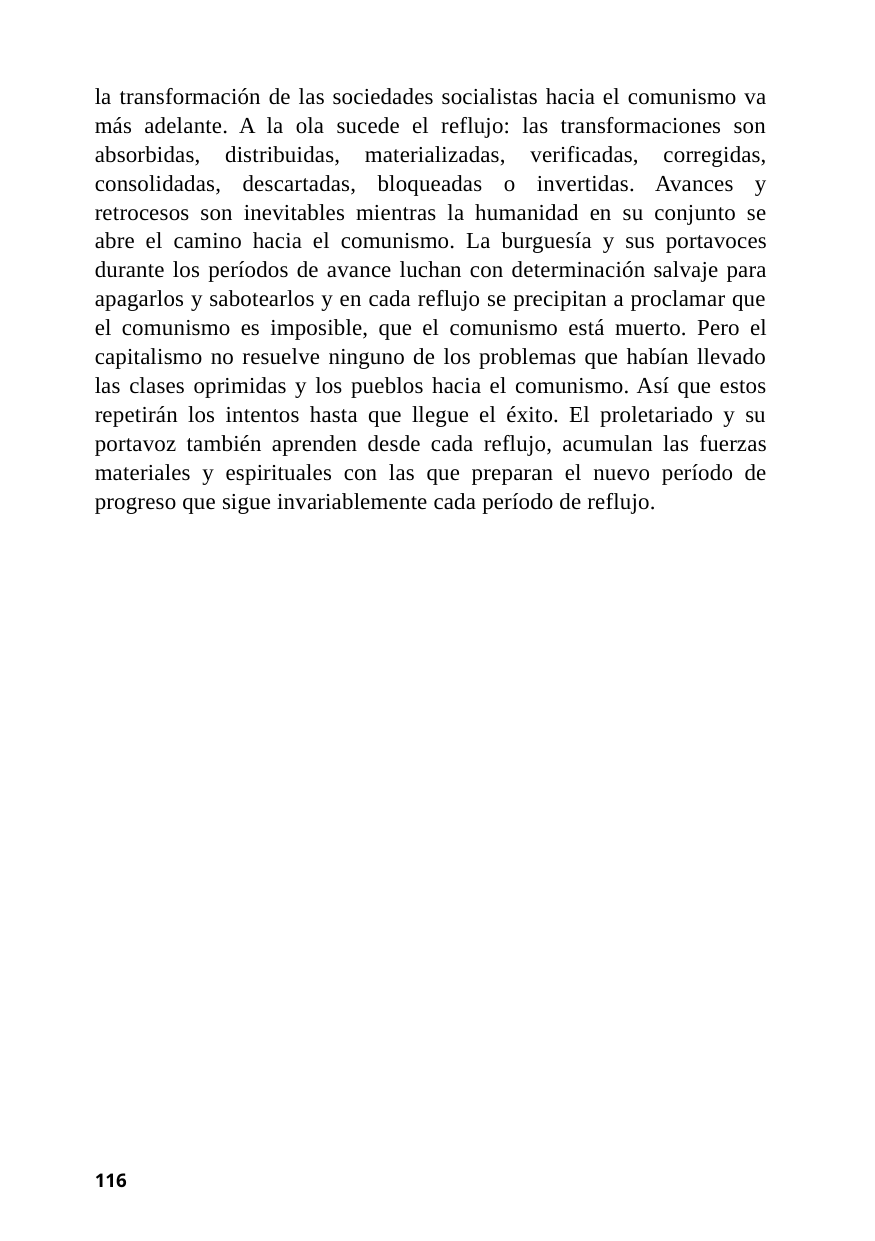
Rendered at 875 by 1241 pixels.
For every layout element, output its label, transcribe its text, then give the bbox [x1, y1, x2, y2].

text la transformación de las sociedades socialistas hacia el comunismo va más adelante. A la ola sucede el reflujo: las transformaciones son absorbidas, distribuidas, materializadas, verificadas, corregidas, consolidadas, descartadas, bloqueadas o invertidas. Avances y retrocesos son inevitables mientras la humanidad en su conjunto se abre el camino hacia el comunismo. La burguesía y sus portavoces durante los períodos de avance luchan con determinación salvaje para apagarlos y sabotearlos y en cada reflujo se precipitan a proclamar que el comunismo es imposible, que el comunismo está muerto. Pero el capitalismo no resuelve ninguno de los problemas que habían llevado las clases oprimidas y los pueblos hacia el comunismo. Así que estos repetirán los intentos hasta que llegue el éxito. El proletariado y su portavoz también aprenden desde cada reflujo, acumulan las fuerzas materiales y espirituales con las que preparan el nuevo período de progreso que sigue invariablemente cada período de reflujo. [94, 83, 768, 514]
